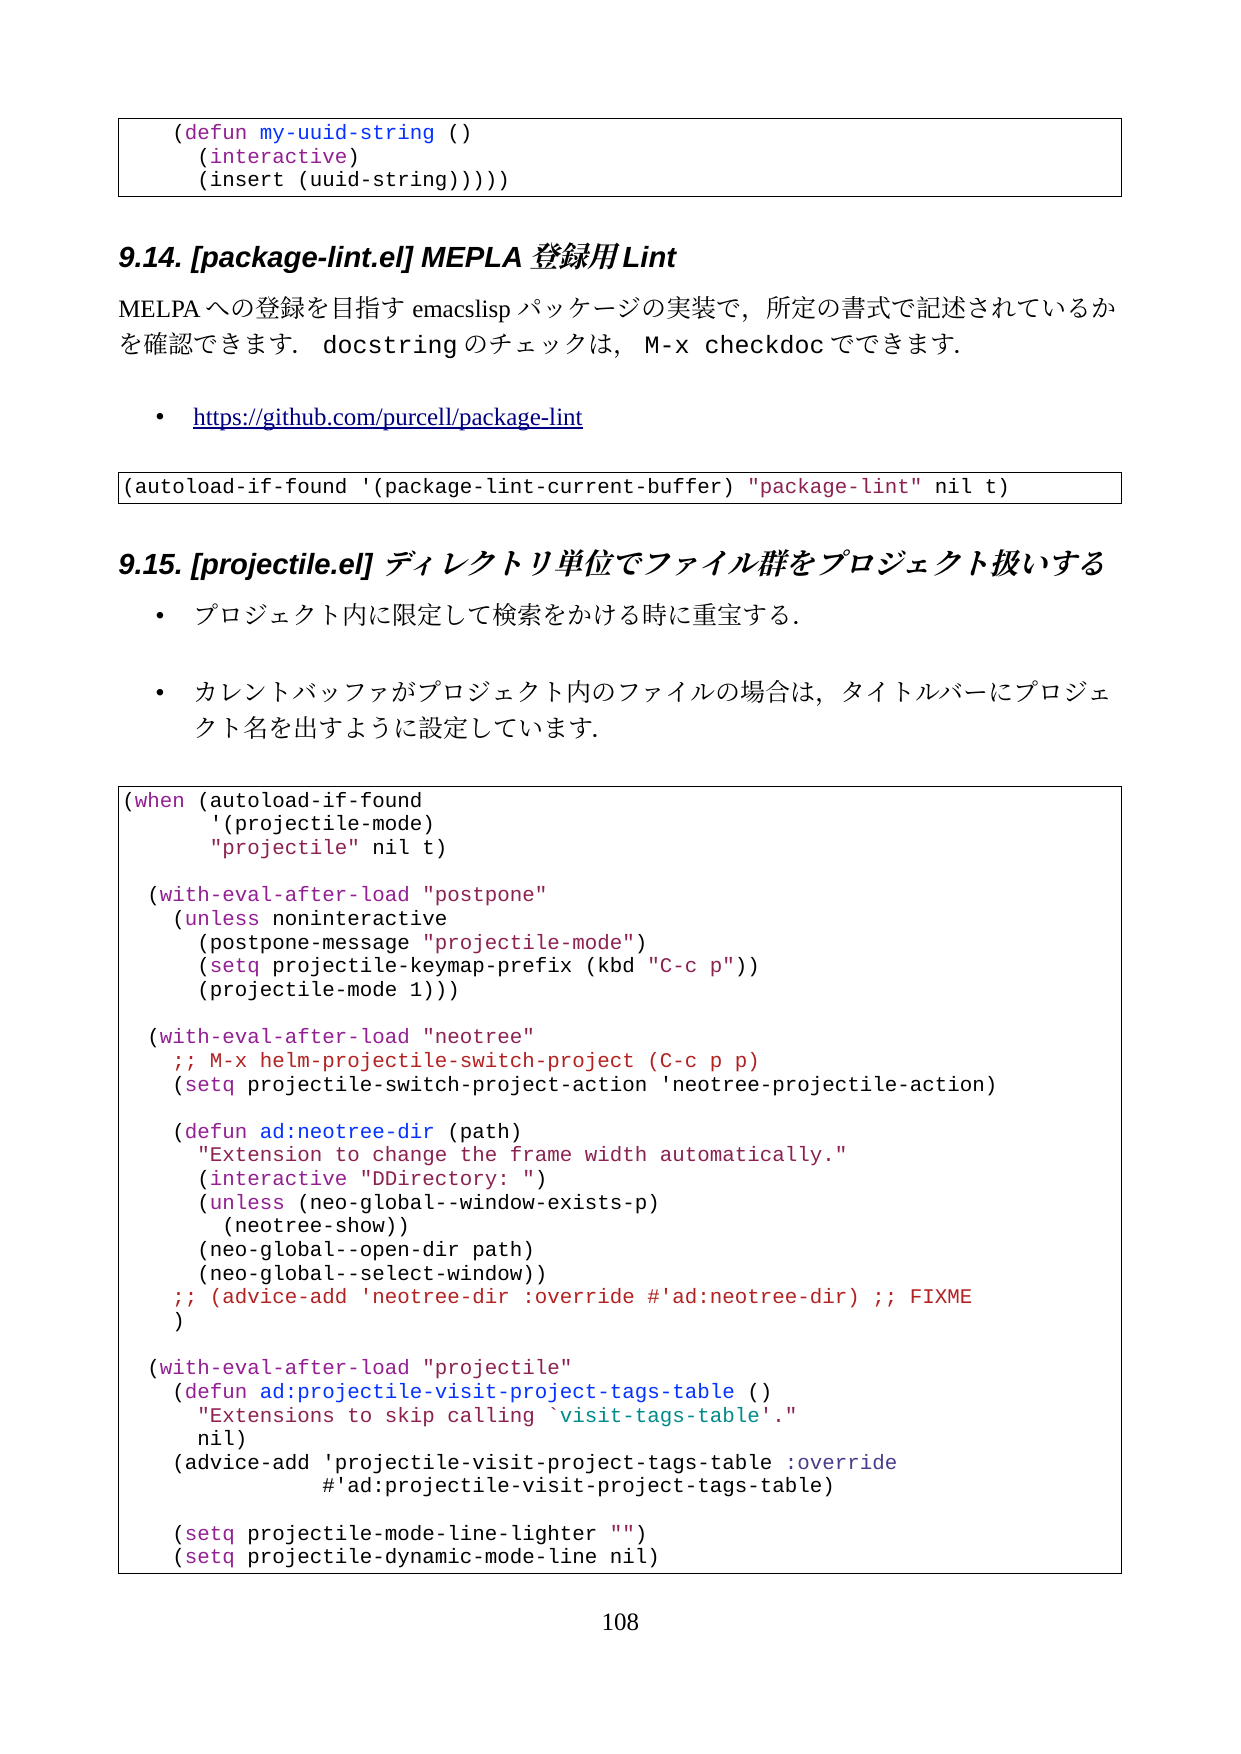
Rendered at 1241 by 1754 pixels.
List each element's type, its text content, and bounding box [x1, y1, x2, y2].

text (defun my-uuid-string () [119, 119, 1121, 142]
text (projectile-mode 1))) [119, 975, 1121, 999]
text (advice-add 'projectile-visit-project-tags-table :override [119, 1448, 1121, 1472]
text (when (autoload-if-found [119, 787, 1121, 809]
text ;; (advice-add 'neotree-dir :override #'ad:neotree-dir) ;; FIXME [119, 1282, 1121, 1306]
text MELPAへの登録を目指す emacslisp パッケージの実装で，所定の書式で記述されているかを確認できます． docstring のチェックは， M-x checkdoc でできます． [118, 289, 1122, 390]
text (setq projectile-mode-line-lighter "") [119, 1519, 1121, 1542]
text (neotree-show)) [119, 1211, 1121, 1235]
subtitle [package-lint.el] MEPLA登録用Lint [118, 234, 1122, 276]
text (neo-global--open-dir path) [119, 1235, 1121, 1259]
text '(projectile-mode) [119, 809, 1121, 833]
text (insert (uuid-string))))) [119, 165, 1121, 196]
text (setq projectile-keymap-prefix (kbd "C-c p")) [119, 951, 1121, 975]
text (with-eval-after-load "postpone" [119, 880, 1121, 904]
text (with-eval-after-load "projectile" [119, 1353, 1121, 1377]
text (neo-global--select-window)) [119, 1259, 1121, 1282]
text (setq projectile-switch-project-action 'neotree-projectile-action) [119, 1069, 1121, 1093]
text (interactive "DDirectory: ") [119, 1164, 1121, 1188]
text "Extensions to skip calling `visit-tags-table'." [119, 1401, 1121, 1424]
subtitle [projectile.el] ディレクトリ単位でファイル群をプロジェクト扱いする [118, 541, 1122, 583]
text "Extension to change the frame width automatically." [119, 1141, 1121, 1164]
text "projectile" nil t) [119, 833, 1121, 857]
text #'ad:projectile-visit-project-tags-table) [119, 1472, 1121, 1495]
text (with-eval-after-load "neotree" [119, 1022, 1121, 1046]
text (interactive) [119, 142, 1121, 165]
text (defun ad:neotree-dir (path) [119, 1117, 1121, 1141]
text ) [119, 1306, 1121, 1330]
list カレントバッファがプロジェクト内のファイルの場合は，タイトルバーにプロジェクト名を出すように設定しています． [156, 673, 1122, 773]
text (autoload-if-found '(package-lint-current-buffer) "package-lint" nil t) [119, 473, 1121, 503]
text (postpone-message "projectile-mode") [119, 928, 1121, 951]
text (unless (neo-global--window-exists-p) [119, 1188, 1121, 1211]
text nil) [119, 1424, 1121, 1448]
list プロジェクト内に限定して検索をかける時に重宝する． [156, 596, 1122, 660]
text (unless noninteractive [119, 904, 1121, 928]
text ;; M-x helm-projectile-switch-project (C-c p p) [119, 1046, 1121, 1069]
text (setq projectile-dynamic-mode-line nil) [119, 1542, 1121, 1573]
list https://github.com/purcell/package-lint [156, 402, 1122, 460]
text (defun ad:projectile-visit-project-tags-table () [119, 1377, 1121, 1401]
